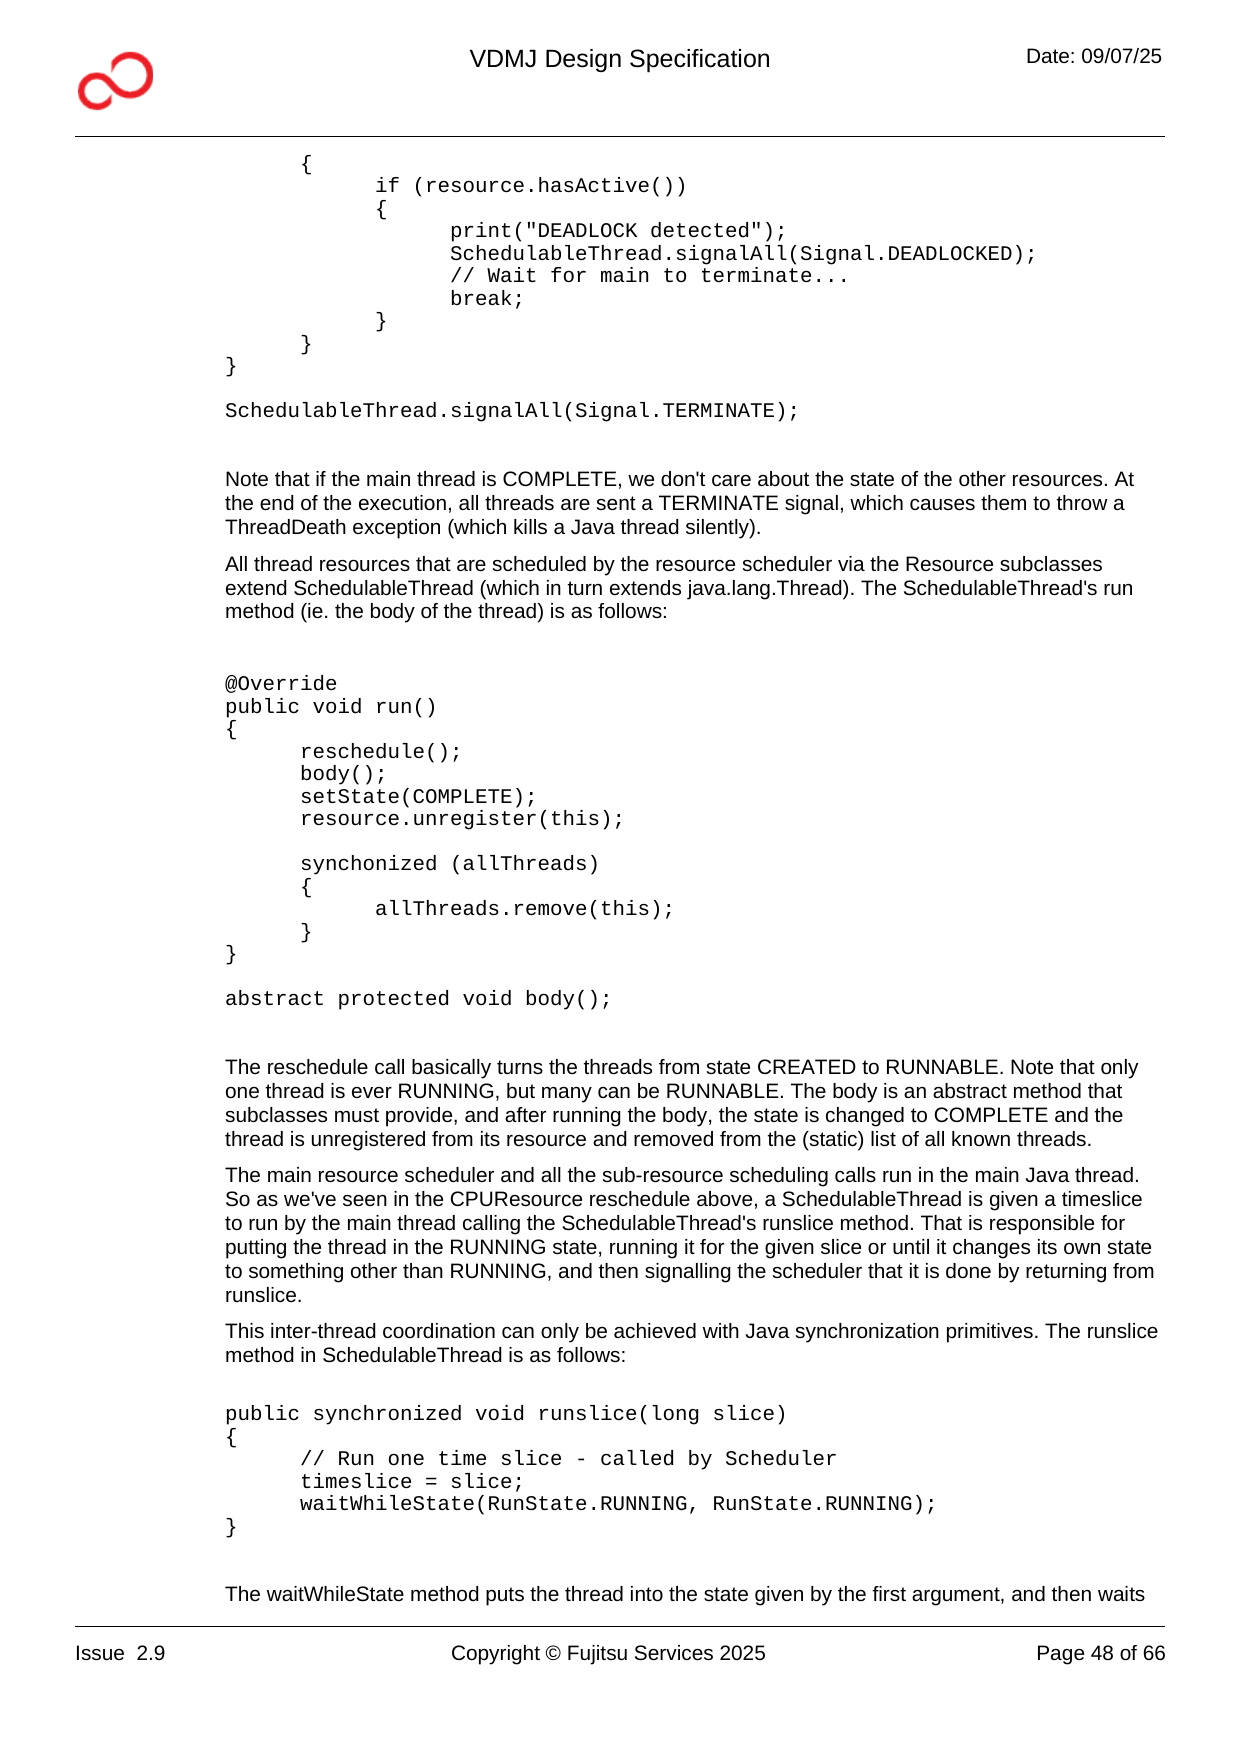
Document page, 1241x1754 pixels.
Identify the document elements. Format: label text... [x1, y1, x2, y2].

text // Run one time slice - called by Scheduler [225, 1448, 1165, 1470]
text } [225, 1515, 1165, 1538]
text { [225, 875, 1165, 898]
text @Override [225, 673, 1165, 695]
text public void run() [225, 695, 1165, 718]
text print("DEADLOCK detected"); [225, 220, 1165, 242]
text abstract protected void body(); [225, 988, 1165, 1010]
text timeslice = slice; [225, 1470, 1165, 1493]
text { [225, 152, 1165, 175]
text allThreads.remove(this); [225, 898, 1165, 920]
text Note that if the main thread is COMPLETE, we don't care about the state of the other resources. At the end of the execution, all threads are sent a TERMINATE signal, which causes them to throw a ThreadDeath exception (which kills a Java thread silently). [225, 467, 1165, 539]
text } [225, 332, 1165, 355]
text The main resource scheduler and all the sub-resource scheduling calls run in the main Java thread. So as we've seen in the CPUResource reschedule above, a SchedulableThread is given a timeslice to run by the main thread calling the SchedulableThread's runslice method. That is responsible for putting the thread in the RUNNING state, running it for the given slice or until it changes its own state to something other than RUNNING, and then signalling the scheduler that it is done by returning from runslice. [225, 1163, 1165, 1307]
text if (resource.hasActive()) [225, 175, 1165, 197]
text The reschedule call basically turns the threads from state CREATED to RUNNABLE. Note that only one thread is ever RUNNING, but many can be RUNNABLE. The body is an abstract method that subclasses must provide, and after running the body, the state is changed to COMPLETE and the thread is unregistered from its resource and removed from the (static) list of all known threads. [225, 1055, 1165, 1151]
text // Wait for main to terminate... [225, 265, 1165, 287]
text } [225, 310, 1165, 332]
text The waitWhileState method puts the thread into the state given by the first argument, and then waits [225, 1583, 1165, 1607]
picture [78, 44, 153, 120]
text { [225, 1425, 1165, 1448]
text All thread resources that are scheduled by the resource scheduler via the Resource subclasses extend SchedulableThread (which in turn extends java.lang.Thread). The SchedulableThread's run method (ie. the body of the thread) is as follows: [225, 552, 1165, 624]
text SchedulableThread.signalAll(Signal.TERMINATE); [225, 400, 1165, 422]
text setState(COMPLETE); [225, 785, 1165, 808]
text break; [225, 287, 1165, 310]
text reschedule(); [225, 740, 1165, 763]
text waitWhileState(RunState.RUNNING, RunState.RUNNING); [225, 1493, 1165, 1515]
text { [225, 718, 1165, 740]
text } [225, 943, 1165, 965]
text resource.unregister(this); [225, 808, 1165, 830]
text } [225, 355, 1165, 377]
text synchonized (allThreads) [225, 853, 1165, 875]
text public synchronized void runslice(long slice) [225, 1403, 1165, 1425]
text This inter-thread coordination can only be achieved with Java synchronization primitives. The runslice method in SchedulableThread is as follows: [225, 1320, 1165, 1368]
text } [225, 920, 1165, 943]
text body(); [225, 763, 1165, 785]
text { [225, 197, 1165, 220]
text SchedulableThread.signalAll(Signal.DEADLOCKED); [225, 242, 1165, 265]
